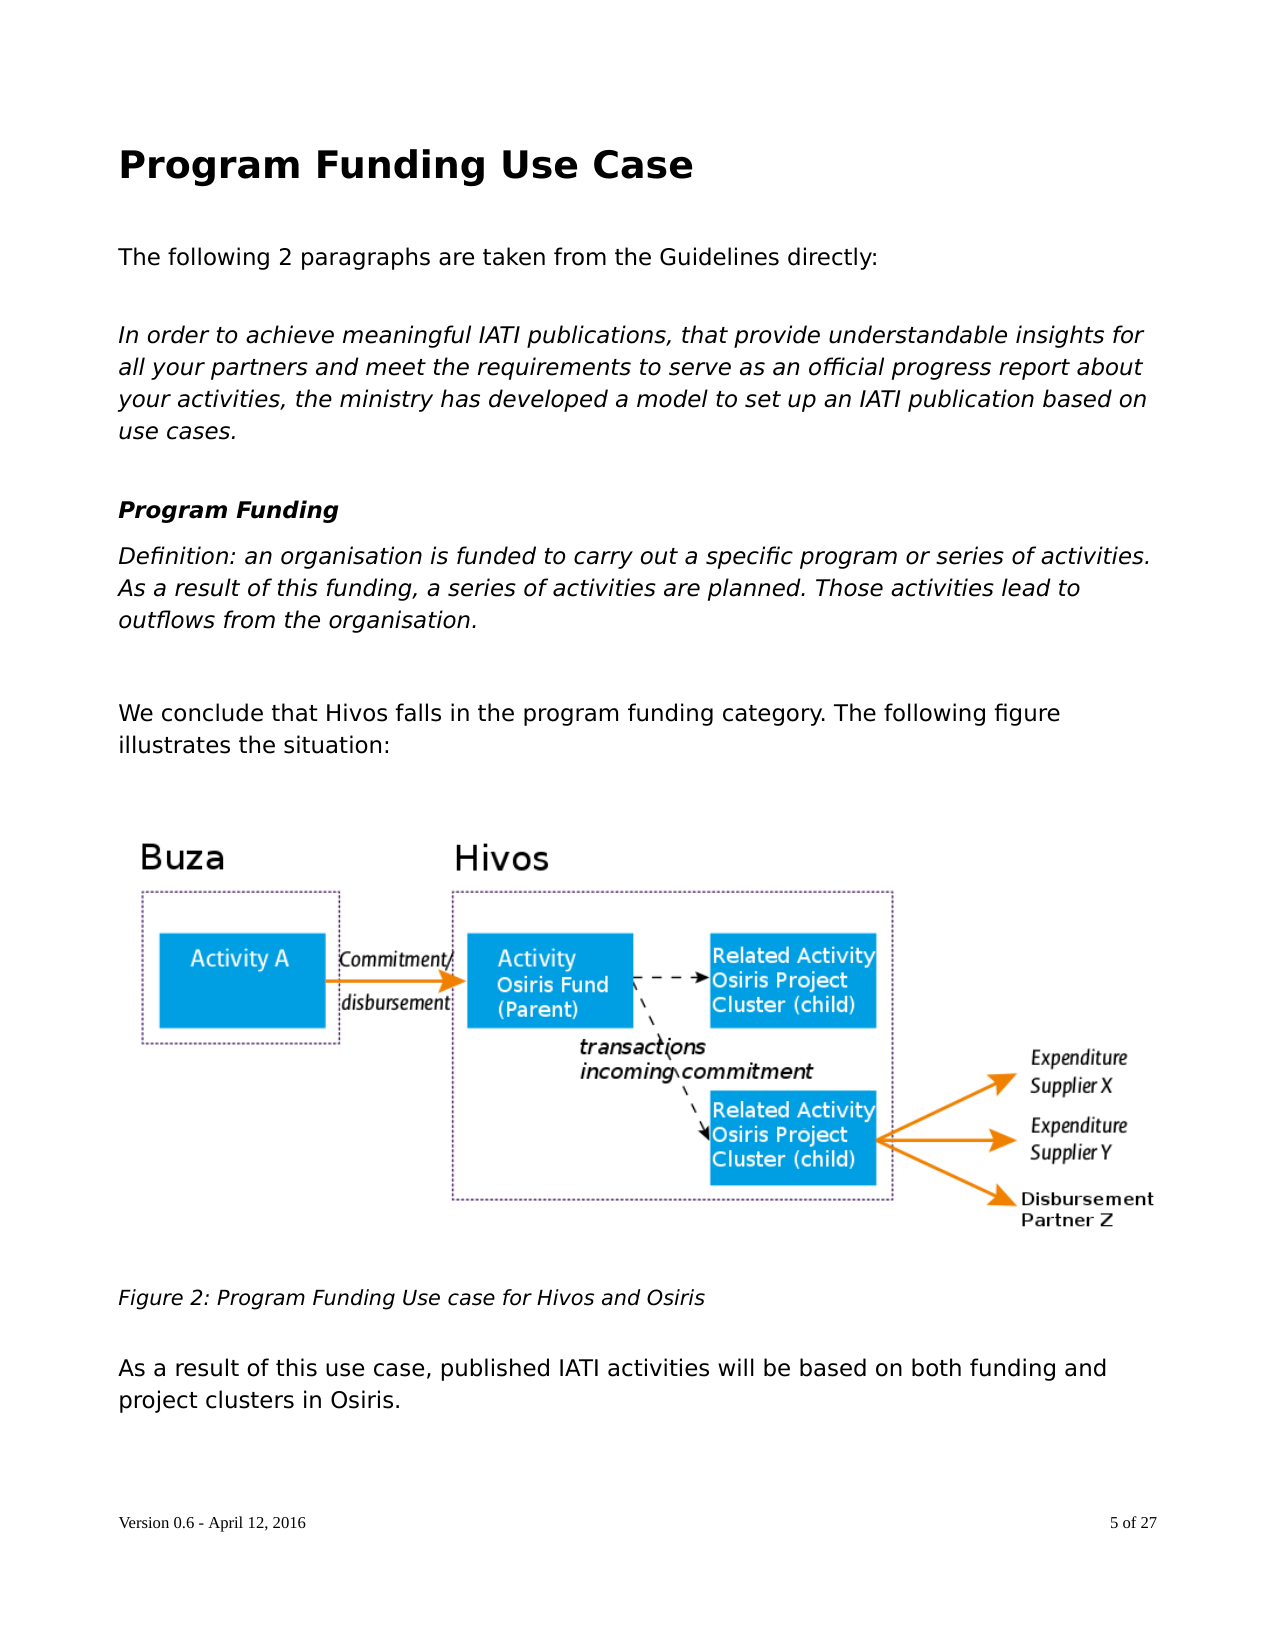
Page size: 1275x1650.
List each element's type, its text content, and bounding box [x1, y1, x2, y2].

subtitle Program Funding Use Case [118, 143, 1157, 231]
text Figure 2: Program Funding Use case for Hivos and Osiris [118, 1286, 1157, 1310]
text Definition: an organisation is funded to carry out a specific program or series of activities. As a result of this funding, a series of activities are planned. Those activities lead to outflows from the organisation. [118, 543, 1157, 634]
text In order to achieve meaningful IATI publications, that provide understandable insights for all your partners and meet the requirements to serve as an official progress report about your activities, the ministry has developed a model to set up an IATI publication based on use cases. [118, 322, 1157, 477]
text Program Funding [118, 497, 1157, 524]
picture [118, 825, 1157, 1286]
text The following 2 paragraphs are taken from the Guidelines directly: [118, 244, 1157, 303]
text We conclude that Hivos falls in the program funding category. The following figure illustrates the situation: [118, 701, 1157, 759]
text As a result of this use case, published IATI activities will be based on both funding and project clusters in Osiris. [118, 1323, 1157, 1413]
